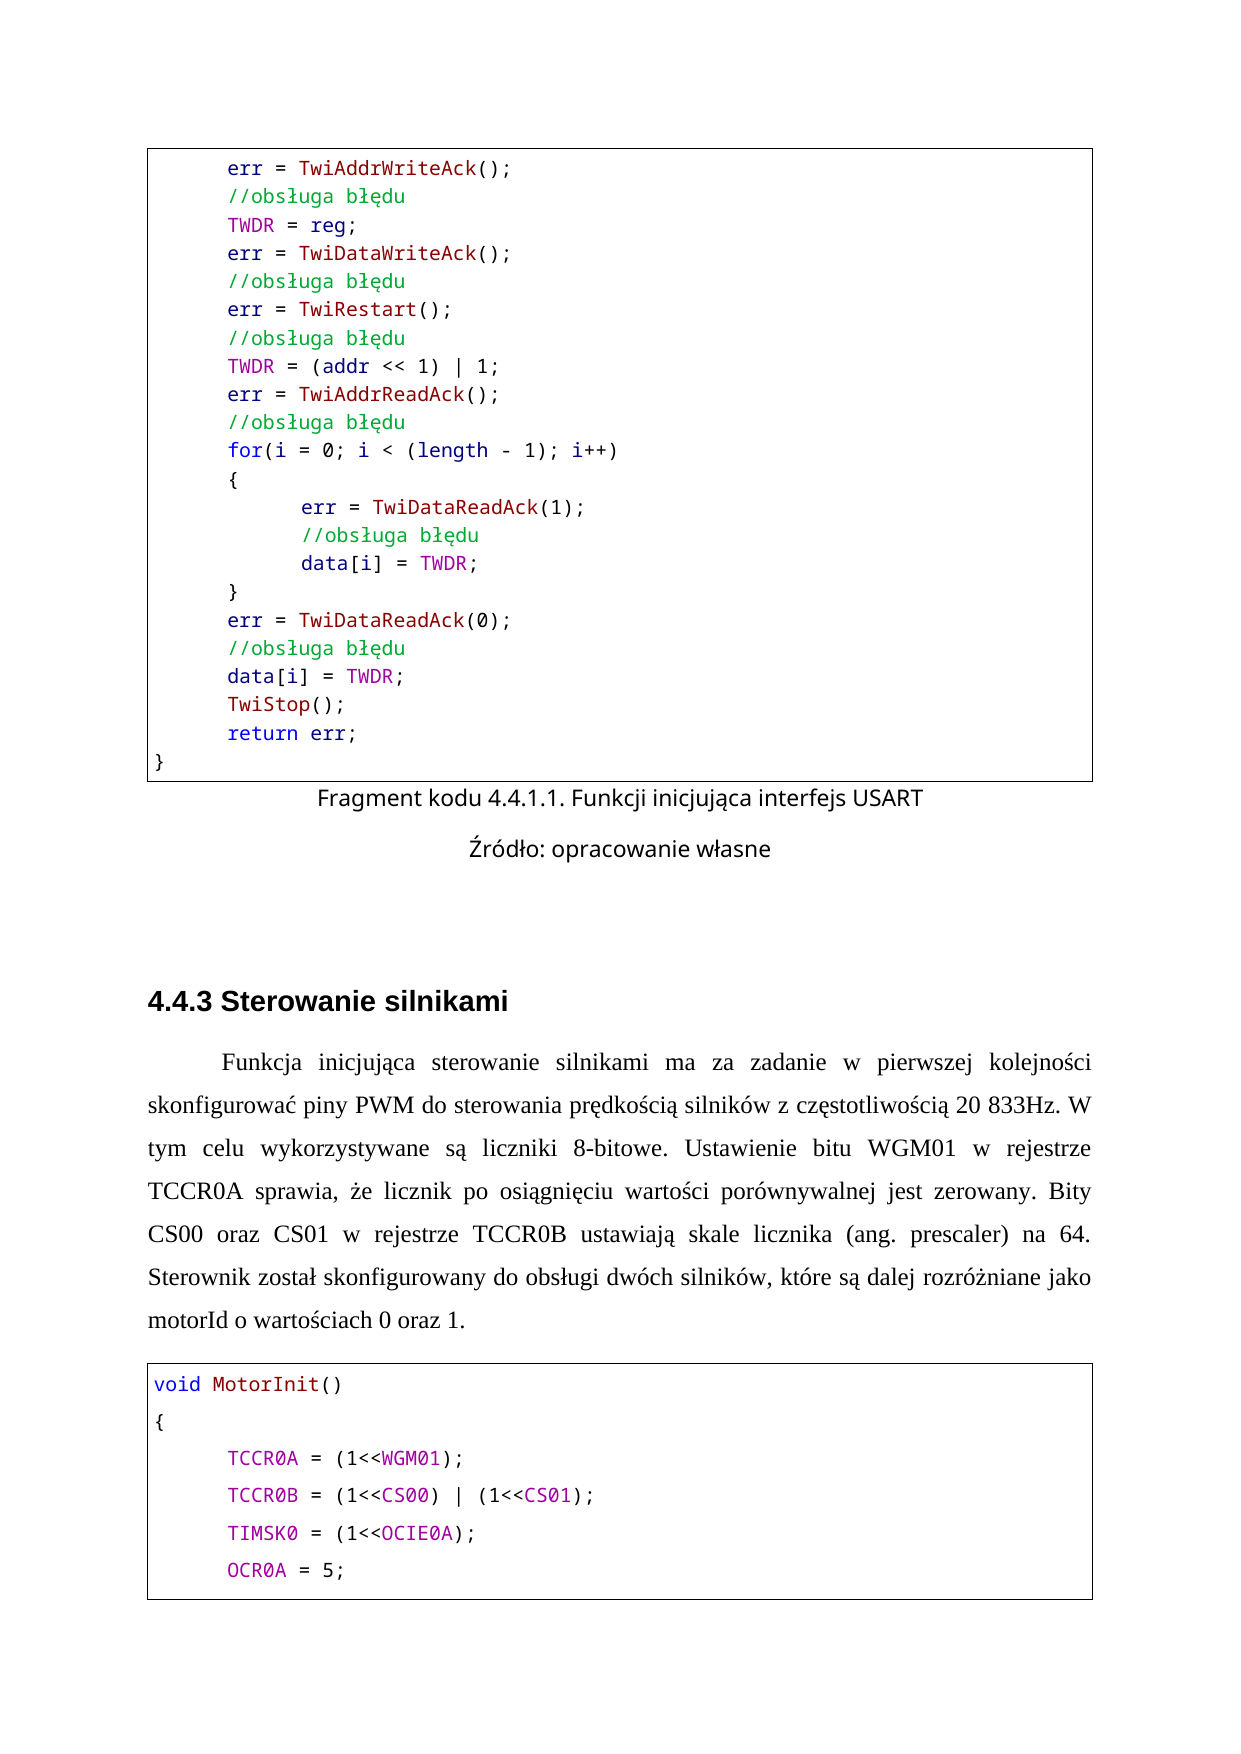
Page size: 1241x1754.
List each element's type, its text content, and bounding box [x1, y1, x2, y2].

table_header err = TwiAddrWriteAck(); //obsługa błędu TWDR = reg; err = TwiDataWriteAck(); //obsługa błędu err = TwiRestart(); //obsługa błędu TWDR = (addr << 1) | 1; err = TwiAddrReadAck(); //obsługa błędu for(i = 0; i < (length - 1); i++) { err = TwiDataReadAck(1); //obsługa błędu data[i] = TWDR; } err = TwiDataReadAck(0); //obsługa błędu data[i] = TWDR; TwiStop(); return err; } [148, 149, 1092, 781]
table_header void MotorInit() { TCCR0A = (1<<WGM01); TCCR0B = (1<<CS00) | (1<<CS01); TIMSK0 = (1<<OCIE0A); OCR0A = 5; [148, 1364, 1092, 1599]
text Fragment kodu 4.4.1.1. Funkcji inicjująca interfejs USART [148, 782, 1093, 813]
text Funkcja inicjująca sterowanie silnikami ma za zadanie w pierwszej kolejności skonfigurować piny PWM do sterowania prędkością silników z częstotliwością 20 833Hz. W tym celu wykorzystywane są liczniki 8-bitowe. Ustawienie bitu WGM01 w rejestrze TCCR0A sprawia, że licznik po osiągnięciu wartości porównywalnej jest zerowany. Bity CS00 oraz CS01 w rejestrze TCCR0B ustawiają skale licznika (ang. prescaler) na 64. Sterownik został skonfigurowany do obsługi dwóch silników, które są dalej rozróżniane jako motorId o wartościach 0 oraz 1. [148, 1047, 1093, 1334]
text Źródło: opracowanie własne [148, 832, 1093, 864]
subtitle 4.4.3 Sterowanie silnikami [148, 984, 1093, 1018]
